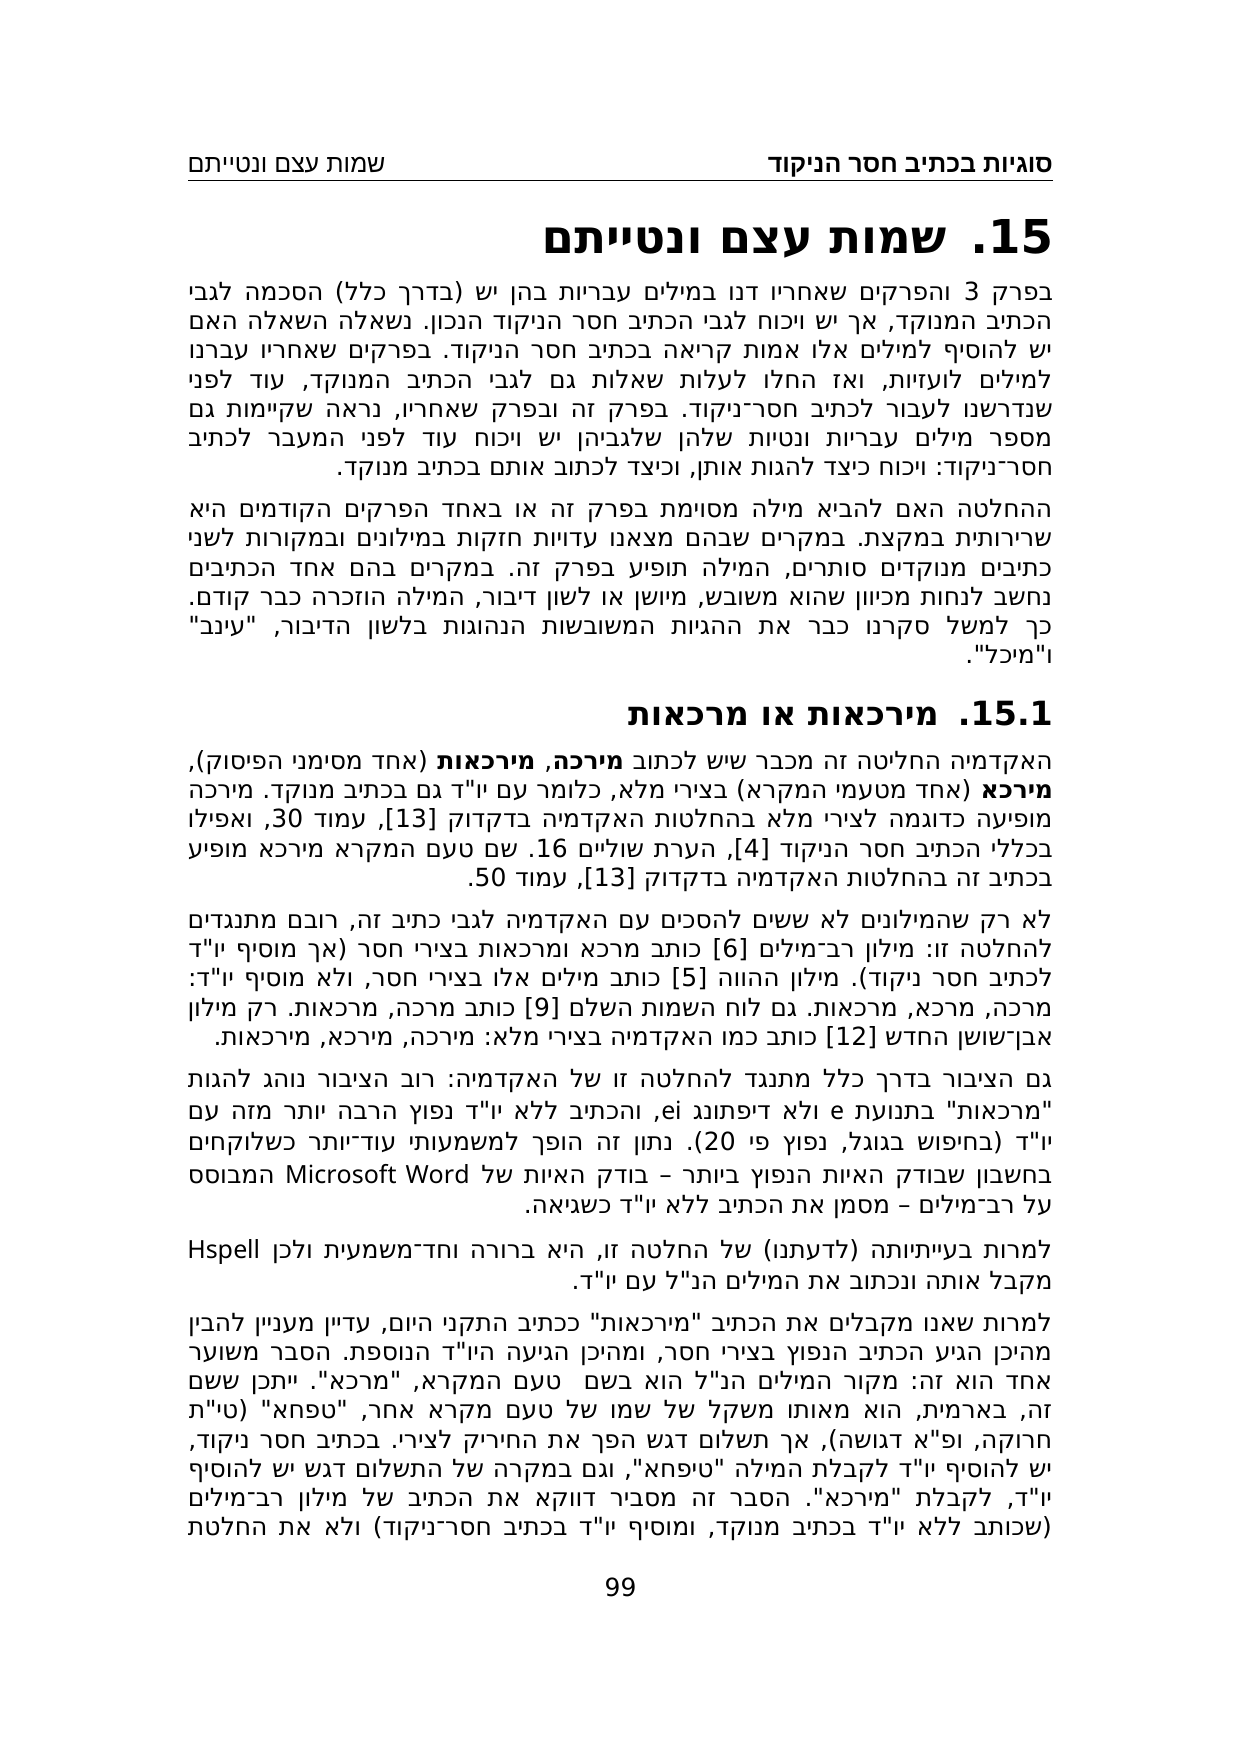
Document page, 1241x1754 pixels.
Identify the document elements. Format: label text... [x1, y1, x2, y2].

subtitle מירכאות או מרכאות [187, 695, 1053, 733]
text למרות בעייתיותה (לדעתנו) של החלטה זו, היא ברורה וחד־משמעית ולכן Hspell מקבל אותה ונכתוב את המילים הנ"ל עם יו"ד. [187, 1232, 1053, 1295]
text למרות שאנו מקבלים את הכתיב "מירכאות" ככתיב התקני היום, עדיין מעניין להבין מהיכן הגיע הכתיב הנפוץ בצירי חסר, ומהיכן הגיעה היו"ד הנוספת. הסבר משוער אחד הוא זה: מקור המילים הנ"ל הוא בשם טעם המקרא, "מרכא". ייתכן ששם זה, בארמית, הוא מאותו משקל של שמו של טעם מקרא אחר, "טפחא" (טי"ת חרוקה, ופ"א דגושה), אך תשלום דגש הפך את החיריק לצירי. בכתיב חסר ניקוד, יש להוסיף יו"ד לקבלת המילה "טיפחא", וגם במקרה של התשלום דגש יש להוסיף יו"ד, לקבלת "מירכא". הסבר זה מסביר דווקא את הכתיב של מילון רב־מילים (שכותב ללא יו"ד בכתיב מנוקד, ומוסיף יו"ד בכתיב חסר־ניקוד) ולא את החלטת [187, 1308, 1053, 1542]
text בפרק 3 והפרקים שאחריו דנו במילים עבריות בהן יש (בדרך כלל) הסכמה לגבי הכתיב המנוקד, אך יש ויכוח לגבי הכתיב חסר הניקוד הנכון. נשאלה השאלה האם יש להוסיף למילים אלו אמות קריאה בכתיב חסר הניקוד. בפרקים שאחריו עברנו למילים לועזיות, ואז החלו לעלות שאלות גם לגבי הכתיב המנוקד, עוד לפני שנדרשנו לעבור לכתיב חסר־ניקוד. בפרק זה ובפרק שאחריו, נראה שקיימות גם מספר מילים עבריות ונטיות שלהן שלגביהן יש ויכוח עוד לפני המעבר לכתיב חסר־ניקוד: ויכוח כיצד להגות אותן, וכיצד לכתוב אותם בכתיב מנוקד. [187, 277, 1053, 482]
subtitle שמות עצם ונטייתם [187, 210, 1053, 264]
text גם הציבור בדרך כלל מתנגד להחלטה זו של האקדמיה: רוב הציבור נוהג להגות "מרכאות" בתנועת e ולא דיפתונג ei, והכתיב ללא יו"ד נפוץ הרבה יותר מזה עם יו"ד (בחיפוש בגוגל, נפוץ פי 20). נתון זה הופך למשמעותי עוד־יותר כשלוקחים בחשבון שבודק האיות הנפוץ ביותר – בודק האיות של Microsoft Word המבוסס על רב־מילים – מסמן את הכתיב ללא יו"ד כשגיאה. [187, 1064, 1053, 1219]
text האקדמיה החליטה זה מכבר שיש לכתוב מירכה, מירכאות (אחד מסימני הפיסוק), מירכא (אחד מטעמי המקרא) בצירי מלא, כלומר עם יו"ד גם בכתיב מנוקד. מירכה מופיעה כדוגמה לצירי מלא בהחלטות האקדמיה בדקדוק [13], עמוד 30, ואפילו בכללי הכתיב חסר הניקוד [4], הערת שוליים 16. שם טעם המקרא מירכא מופיע בכתיב זה בהחלטות האקדמיה בדקדוק [13], עמוד 50. [187, 746, 1053, 892]
text ההחלטה האם להביא מילה מסוימת בפרק זה או באחד הפרקים הקודמים היא שרירותית במקצת. במקרים שבהם מצאנו עדויות חזקות במילונים ובמקורות לשני כתיבים מנוקדים סותרים, המילה תופיע בפרק זה. במקרים בהם אחד הכתיבים נחשב לנחות מכיוון שהוא משובש, מיושן או לשון דיבור, המילה הוזכרה כבר קודם. כך למשל סקרנו כבר את ההגיות המשובשות הנהוגות בלשון הדיבור, "עינב" ו"מיכל". [187, 494, 1053, 670]
text לא רק שהמילונים לא ששים להסכים עם האקדמיה לגבי כתיב זה, רובם מתנגדים להחלטה זו: מילון רב־מילים [6] כותב מרכא ומרכאות בצירי חסר (אך מוסיף יו"ד לכתיב חסר ניקוד). מילון ההווה [5] כותב מילים אלו בצירי חסר, ולא מוסיף יו"ד: מרכה, מרכא, מרכאות. גם לוח השמות השלם [9] כותב מרכה, מרכאות. רק מילון אבן־שושן החדש [12] כותב כמו האקדמיה בצירי מלא: מירכה, מירכא, מירכאות. [187, 905, 1053, 1051]
